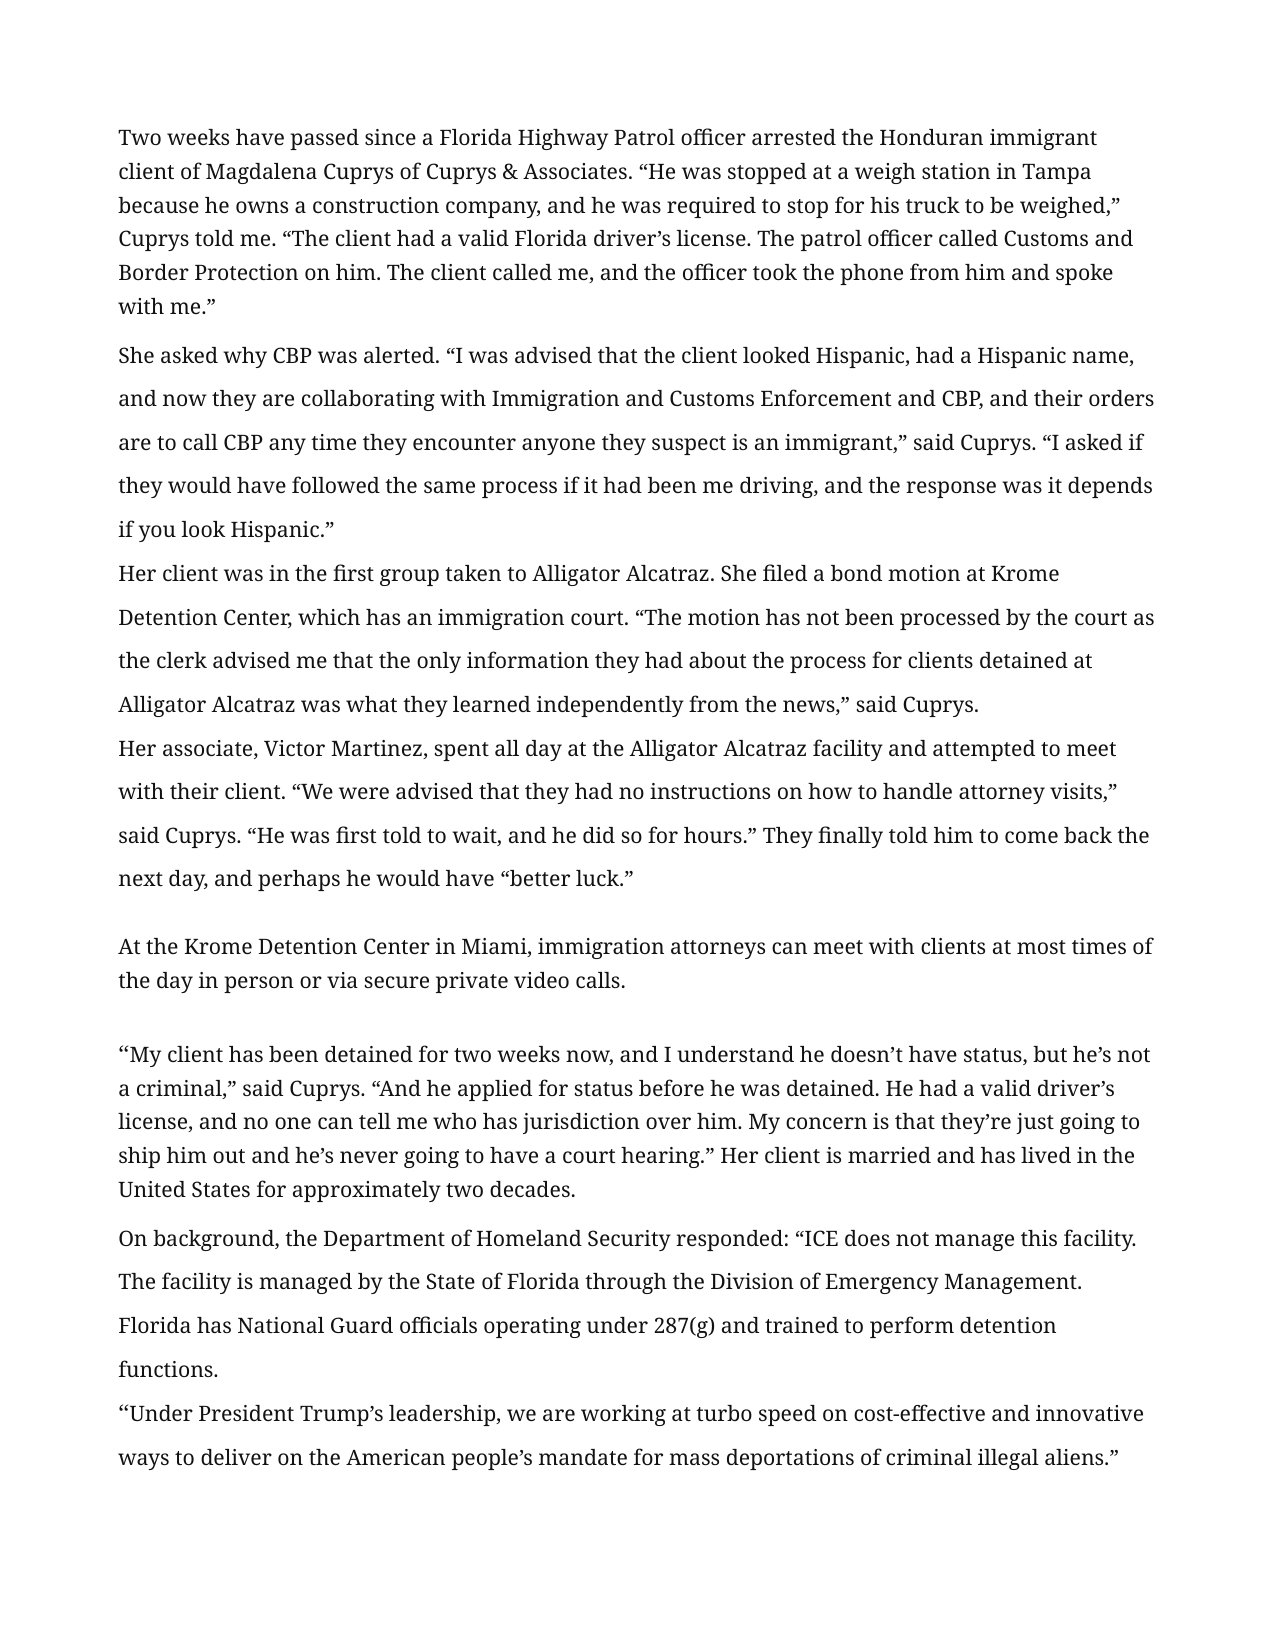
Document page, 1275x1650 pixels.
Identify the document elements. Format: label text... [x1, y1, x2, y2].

text Two weeks have passed since a Florida Highway Patrol officer arrested the Honduran immigrant client of Magdalena Cuprys of Cuprys & Associates. “He was stopped at a weigh station in Tampa because he owns a construction company, and he was required to stop for his truck to be weighed,” Cuprys told me. “The client had a valid Florida driver’s license. The patrol officer called Customs and Border Protection on him. The client called me, and the officer took the phone from him and spoke with me.” [118, 118, 1157, 321]
text “Under President Trump’s leadership, we are working at turbo speed on cost-effective and innovative ways to deliver on the American people’s mandate for mass deportations of criminal illegal aliens.” [118, 1398, 1157, 1471]
text On background, the Department of Homeland Security responded: “ICE does not manage this facility. The facility is managed by the State of Florida through the Division of Emergency Management. Florida has National Guard officials operating under 287(g) and trained to perform detention functions. [118, 1223, 1157, 1383]
text “My client has been detained for two weeks now, and I understand he doesn’t have status, but he’s not a criminal,” said Cuprys. “And he applied for status before he was detained. He had a valid driver’s license, and no one can tell me who has jurisdiction over him. My concern is that they’re just going to ship him out and he’s never going to have a court hearing.” Her client is married and has lived in the United States for approximately two decades. [118, 1035, 1157, 1203]
text She asked why CBP was alerted. “I was advised that the client looked Hispanic, had a Hispanic name, and now they are collaborating with Immigration and Customs Enforcement and CBP, and their orders are to call CBP any time they encounter anyone they suspect is an immigrant,” said Cuprys. “I asked if they would have followed the same process if it had been me driving, and the response was it depends if you look Hispanic.” [118, 341, 1157, 544]
text Her client was in the first group taken to Alligator Alcatraz. She filed a bond motion at Krome Detention Center, which has an immigration court. “The motion has not been processed by the court as the clerk advised me that the only information they had about the process for clients detained at Alligator Alcatraz was what they learned independently from the news,” said Cuprys. [118, 559, 1157, 719]
text At the Krome Detention Center in Miami, immigration attorneys can meet with clients at most times of the day in person or via secure private video calls. [118, 927, 1157, 995]
text Her associate, Victor Martinez, spent all day at the Alligator Alcatraz facility and attempted to meet with their client. “We were advised that they had no instructions on how to handle attorney visits,” said Cuprys. “He was first told to wait, and he did so for hours.” They finally told him to come back the next day, and perhaps he would have “better luck.” [118, 733, 1157, 893]
